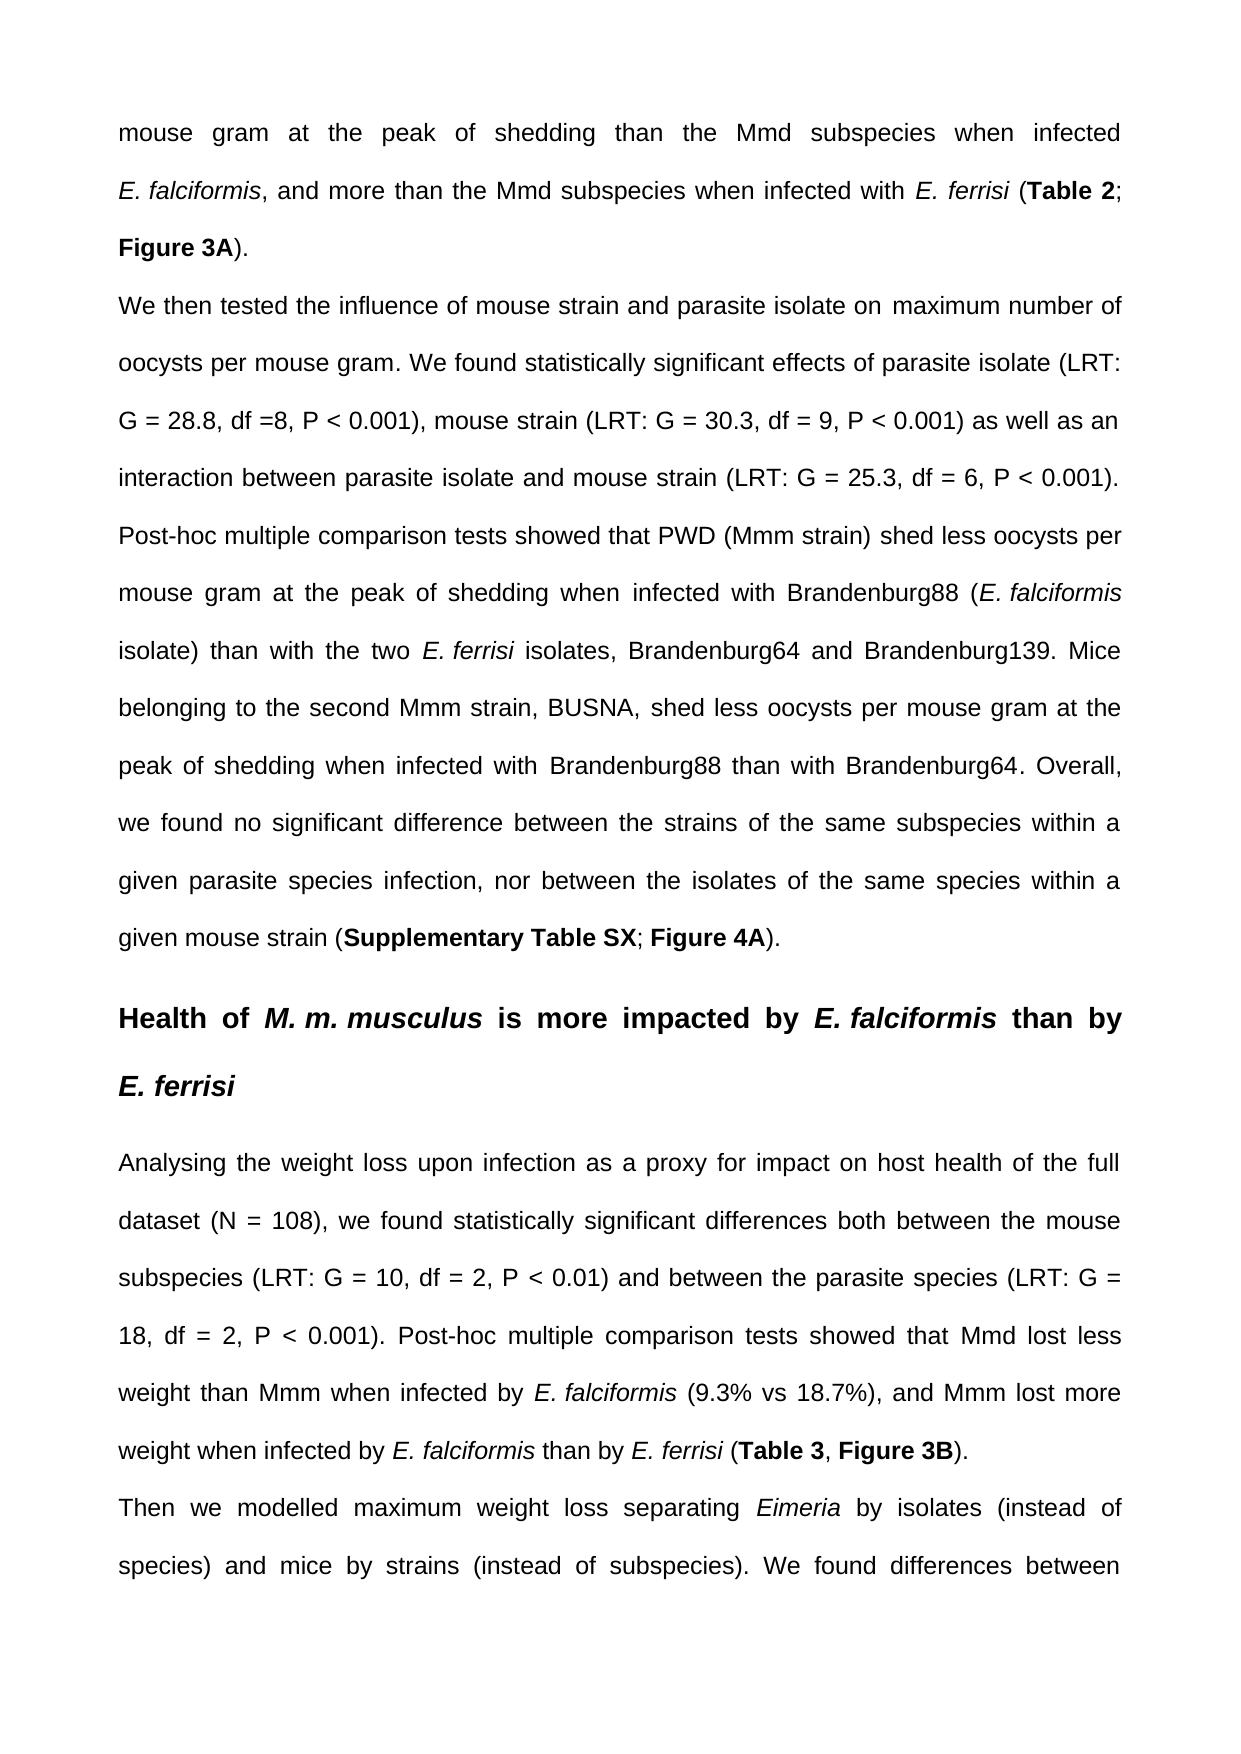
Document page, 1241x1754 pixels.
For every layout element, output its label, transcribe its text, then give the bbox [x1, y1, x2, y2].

subtitle Health of M. m. musculus is more impacted by E. falciformis than by E. ferrisi [118, 1001, 1122, 1102]
text Then we modelled maximum weight loss separating Eimeria by isolates (instead of species) and mice by strains (instead of subspecies). We found differences between [118, 1493, 1122, 1579]
text Analysing the weight loss upon infection as a proxy for impact on host health of the full dataset (N = 108), we found statistically significant differences both between the mouse subspecies (LRT: G = 10, df = 2, P < 0.01) and between the parasite species (LRT: G = 18, df = 2, P < 0.001). Post-hoc multiple comparison tests showed that Mmd lost less weight than Mmm when infected by E. falciformis (9.3% vs 18.7%), and Mmm lost more weight when infected by E. falciformis than by E. ferrisi (Table 3, Figure 3B). [118, 1148, 1122, 1464]
text We then tested the influence of mouse strain and parasite isolate on maximum number of oocysts per mouse gram. We found statistically significant effects of parasite isolate (LRT: G = 28.8, df =8, P < 0.001), mouse strain (LRT: G = 30.3, df = 9, P < 0.001) as well as an interaction between parasite isolate and mouse strain (LRT: G = 25.3, df = 6, P < 0.001). Post-hoc multiple comparison tests showed that PWD (Mmm strain) shed less oocysts per mouse gram at the peak of shedding when infected with Brandenburg88 (E. falciformis isolate) than with the two E. ferrisi isolates, Brandenburg64 and Brandenburg139. Mice belonging to the second Mmm strain, BUSNA, shed less oocysts per mouse gram at the peak of shedding when infected with Brandenburg88 than with Brandenburg64. Overall, we found no significant difference between the strains of the same subspecies within a given parasite species infection, nor between the isolates of the same species within a given mouse strain (Supplementary Table SX; Figure 4A). [118, 291, 1122, 952]
text mouse gram at the peak of shedding than the Mmd subspecies when infected E. falciformis, and more than the Mmd subspecies when infected with E. ferrisi (Table 2; Figure 3A). [118, 118, 1122, 262]
